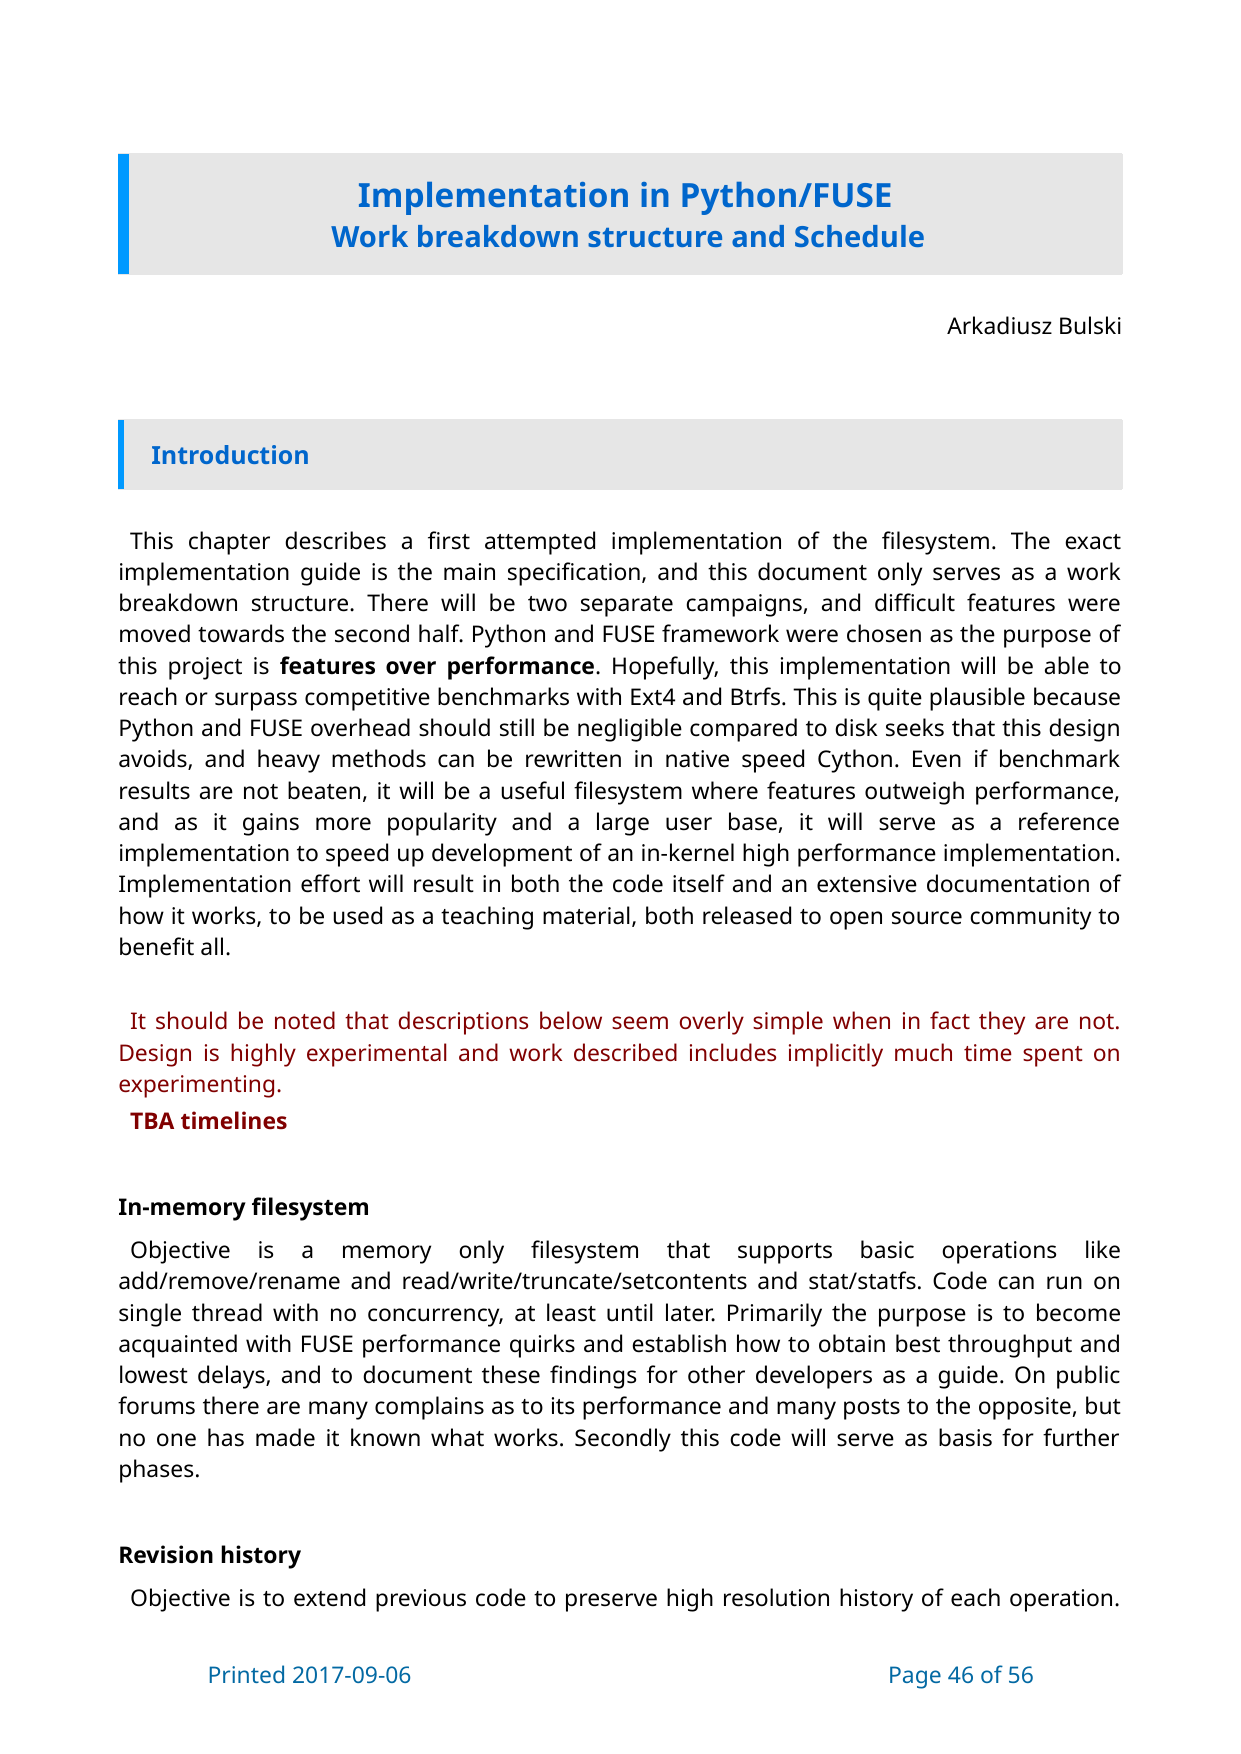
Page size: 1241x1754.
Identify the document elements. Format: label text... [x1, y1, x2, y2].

text Objective is a memory only filesystem that supports basic operations like add/remove/rename and read/write/truncate/setcontents and stat/statfs. Code can run on single thread with no concurrency, at least until later. Primarily the purpose is to become acquainted with FUSE performance quirks and establish how to obtain best throughput and lowest delays, and to document these findings for other developers as a guide. On public forums there are many complains as to its performance and many posts to the opposite, but no one has made it known what works. Secondly this code will serve as basis for further phases. [118, 1234, 1122, 1484]
text It should be noted that descriptions below seem overly simple when in fact they are not. Design is highly experimental and work described includes implicitly much time spent on experimenting. [118, 1005, 1122, 1099]
text This chapter describes a first attempted implementation of the filesystem. The exact implementation guide is the main specification, and this document only serves as a work breakdown structure. There will be two separate campaigns, and difficult features were moved towards the second half. Python and FUSE framework were chosen as the purpose of this project is features over performance. Hopefully, this implementation will be able to reach or surpass competitive benchmarks with Ext4 and Btrfs. This is quite plausible because Python and FUSE overhead should still be negligible compared to disk seeks that this design avoids, and heavy methods can be rewritten in native speed Cython. Even if benchmark results are not beaten, it will be a useful filesystem where features outweigh performance, and as it gains more popularity and a large user base, it will serve as a reference implementation to speed up development of an in-kernel high performance implementation. Implementation effort will result in both the code itself and an extensive documentation of how it works, to be used as a teaching material, both released to open source community to benefit all. [118, 524, 1122, 962]
subtitle Revision history [118, 1539, 1122, 1570]
text Arkadiusz Bulski [118, 310, 1122, 341]
subtitle Implementation in Python/FUSE Work breakdown structure and Schedule [129, 155, 1122, 274]
text TBA timelines [118, 1105, 1122, 1136]
subtitle Introduction [124, 421, 1122, 489]
subtitle In-memory filesystem [118, 1191, 1122, 1222]
text Objective is to extend previous code to preserve high resolution history of each operation. [118, 1582, 1122, 1613]
